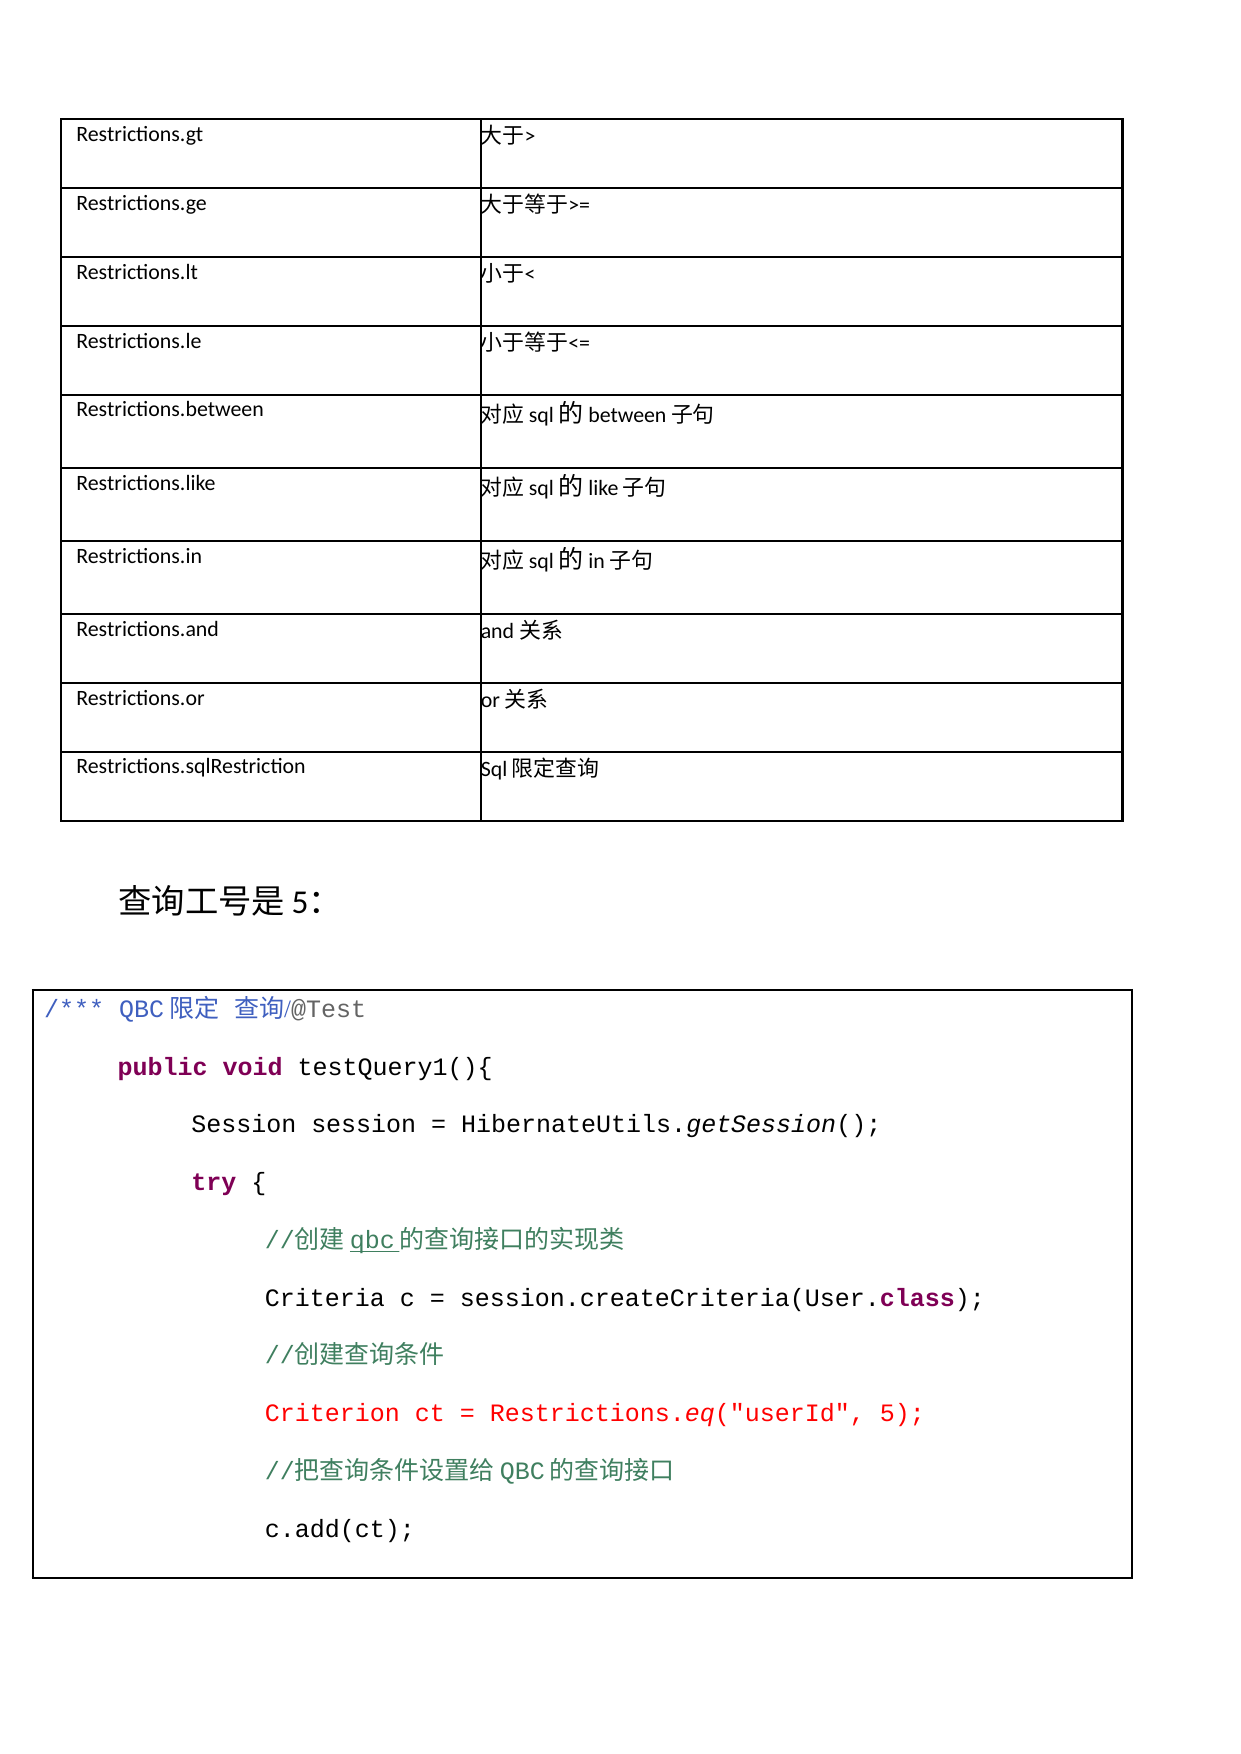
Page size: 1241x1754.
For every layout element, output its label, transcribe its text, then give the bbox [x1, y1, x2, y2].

table_cell Restrictions.ge [62, 189, 480, 256]
table_cell 大于> [482, 120, 1121, 187]
table_cell 对应sql的like子句 [482, 469, 1121, 540]
table_cell Restrictions.gt [62, 120, 480, 187]
table_cell 对应sql的in子句 [482, 542, 1121, 613]
table_cell Restrictions.and [62, 615, 480, 682]
table_cell or关系 [482, 684, 1121, 751]
table_cell Restrictions.between [62, 396, 480, 467]
table_cell Restrictions.lt [62, 258, 480, 325]
table_cell 小于< [482, 258, 1121, 325]
table_header /*** QBC限定 查询/@Test public void testQuery1(){ Session session = HibernateUtils.getSession(); try { //创建qbc的查询接口的实现类 Criteria c = session.createCriteria(User.class); //创建查询条件 Criterion ct = Restrictions.eq("userId", 5); //把查询条件设置给QBC的查询接口 c.add(ct); [34, 991, 1131, 1577]
table_cell 小于等于<= [482, 327, 1121, 393]
table_cell Sql限定查询 [482, 753, 1121, 819]
table_cell Restrictions.like [62, 469, 480, 540]
table_cell Restrictions.in [62, 542, 480, 613]
table_cell Restrictions.sqlRestriction [62, 753, 480, 819]
text 查询工号是5： [118, 875, 1122, 923]
table_cell Restrictions.le [62, 327, 480, 393]
table_cell 大于等于>= [482, 189, 1121, 256]
table_cell and 关系 [482, 615, 1121, 682]
table_cell 对应sql的between子句 [482, 396, 1121, 467]
table_cell Restrictions.or [62, 684, 480, 751]
